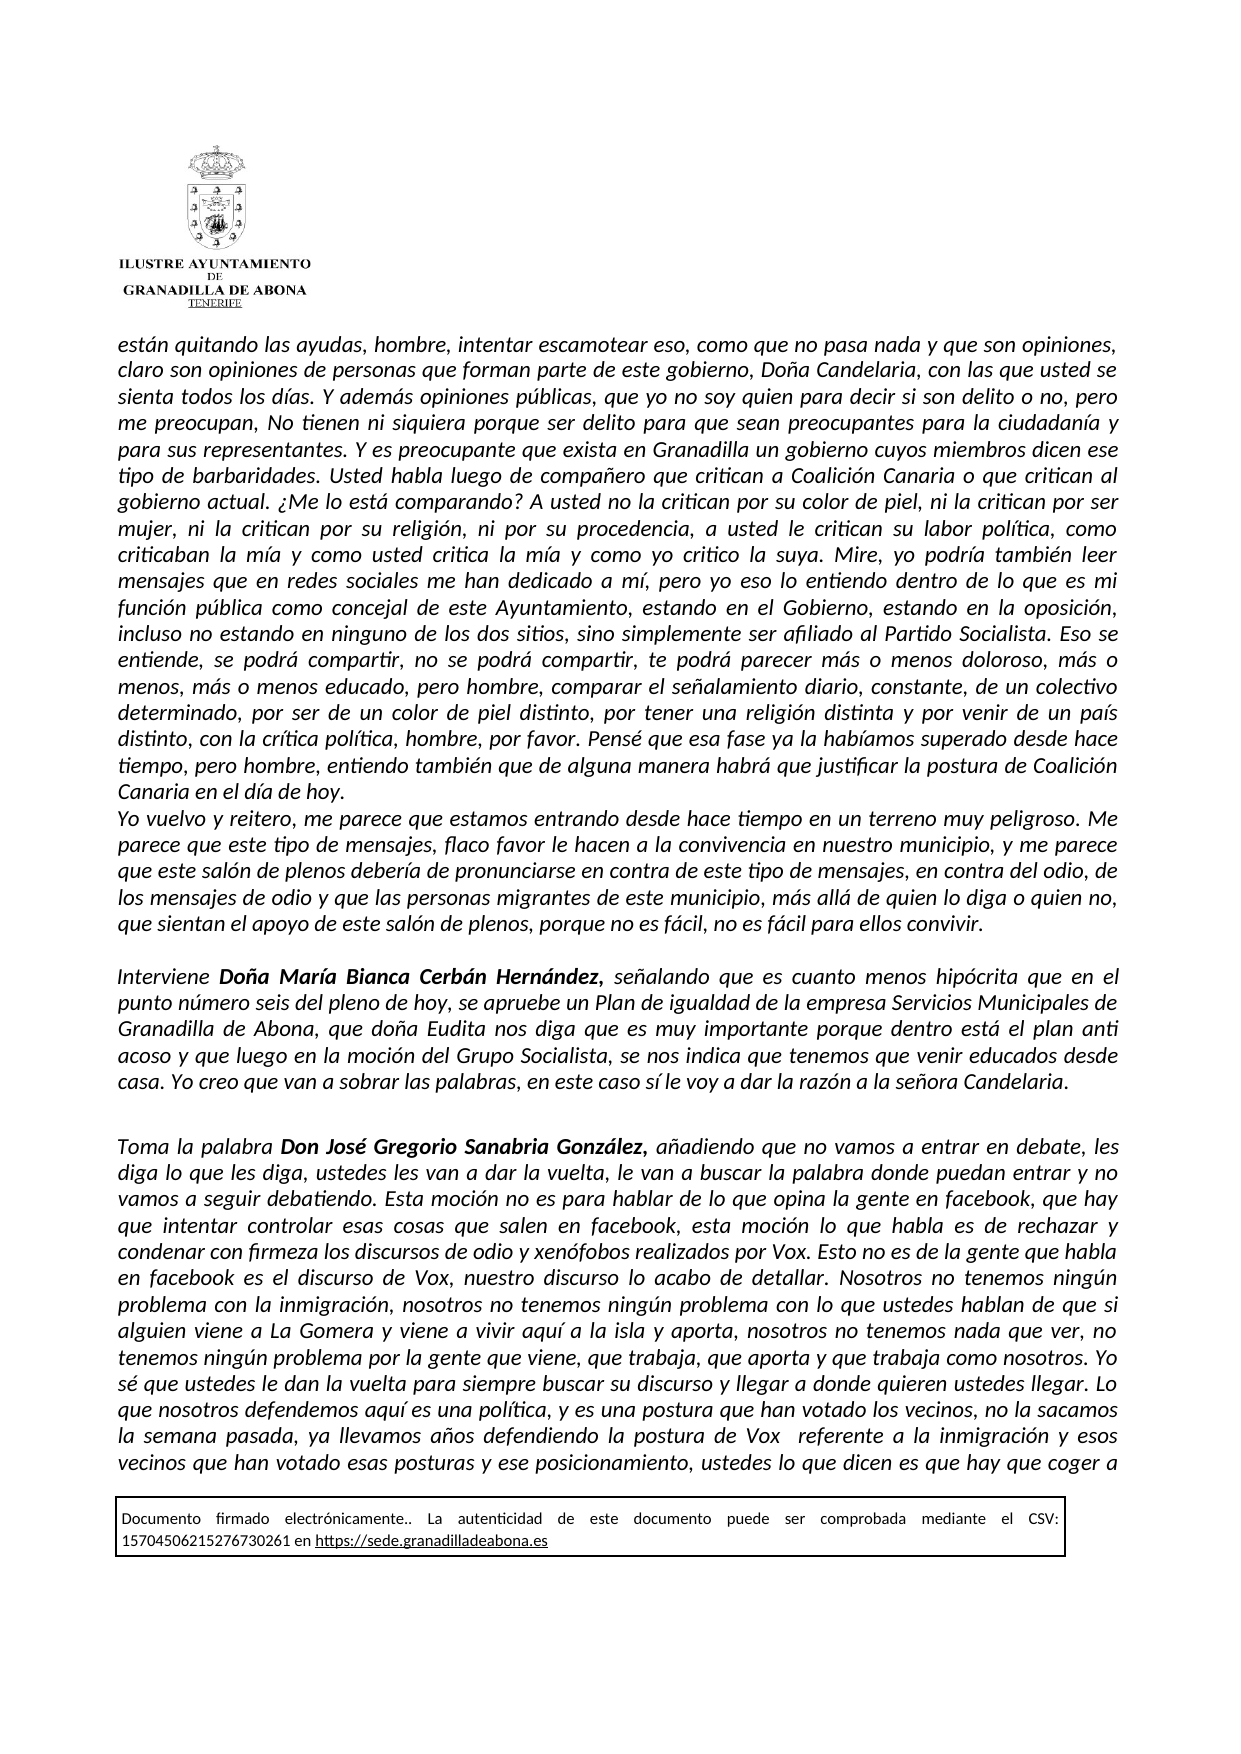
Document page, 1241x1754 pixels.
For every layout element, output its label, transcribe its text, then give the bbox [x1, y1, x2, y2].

text Toma la palabra Don José Gregorio Sanabria González, añadiendo que no vamos a entrar en debate, les diga lo que les diga, ustedes les van a dar la vuelta, le van a buscar la palabra donde puedan entrar y no vamos a seguir debatiendo. Esta moción no es para hablar de lo que opina la gente en facebook, que hay que intentar controlar esas cosas que salen en facebook, esta moción lo que habla es de rechazar y condenar con firmeza los discursos de odio y xenófobos realizados por Vox. Esto no es de la gente que habla en facebook es el discurso de Vox, nuestro discurso lo acabo de detallar. Nosotros no tenemos ningún problema con la inmigración, nosotros no tenemos ningún problema con lo que ustedes hablan de que si alguien viene a La Gomera y viene a vivir aquí a la isla y aporta, nosotros no tenemos nada que ver, no tenemos ningún problema por la gente que viene, que trabaja, que aporta y que trabaja como nosotros. Yo sé que ustedes le dan la vuelta para siempre buscar su discurso y llegar a donde quieren ustedes llegar. Lo que nosotros defendemos aquí es una política, y es una postura que han votado los vecinos, no la sacamos la semana pasada, ya llevamos años defendiendo la postura de Vox referente a la inmigración y esos vecinos que han votado esas posturas y ese posicionamiento, ustedes lo que dicen es que hay que coger a [117, 1133, 1122, 1476]
text están quitando las ayudas, hombre, intentar escamotear eso, como que no pasa nada y que son opiniones, claro son opiniones de personas que forman parte de este gobierno, Doña Candelaria, con las que usted se sienta todos los días. Y además opiniones públicas, que yo no soy quien para decir si son delito o no, pero me preocupan, No tienen ni siquiera porque ser delito para que sean preocupantes para la ciudadanía y para sus representantes. Y es preocupante que exista en Granadilla un gobierno cuyos miembros dicen ese tipo de barbaridades. Usted habla luego de compañero que critican a Coalición Canaria o que critican al gobierno actual. ¿Me lo está comparando? A usted no la critican por su color de piel, ni la critican por ser mujer, ni la critican por su religión, ni por su procedencia, a usted le critican su labor política, como criticaban la mía y como usted critica la mía y como yo critico la suya. Mire, yo podría también leer mensajes que en redes sociales me han dedicado a mí, pero yo eso lo entiendo dentro de lo que es mi función pública como concejal de este Ayuntamiento, estando en el Gobierno, estando en la oposición, incluso no estando en ninguno de los dos sitios, sino simplemente ser afiliado al Partido Socialista. Eso se entiende, se podrá compartir, no se podrá compartir, te podrá parecer más o menos doloroso, más o menos, más o menos educado, pero hombre, comparar el señalamiento diario, constante, de un colectivo determinado, por ser de un color de piel distinto, por tener una religión distinta y por venir de un país distinto, con la crítica política, hombre, por favor. Pensé que esa fase ya la habíamos superado desde hace tiempo, pero hombre, entiendo también que de alguna manera habrá que justificar la postura de Coalición Canaria en el día de hoy. [117, 331, 1122, 805]
text Yo vuelvo y reitero, me parece que estamos entrando desde hace tiempo en un terreno muy peligroso. Me parece que este tipo de mensajes, flaco favor le hacen a la convivencia en nuestro municipio, y me parece que este salón de plenos debería de pronunciarse en contra de este tipo de mensajes, en contra del odio, de los mensajes de odio y que las personas migrantes de este municipio, más allá de quien lo diga o quien no, que sientan el apoyo de este salón de plenos, porque no es fácil, no es fácil para ellos convivir. [117, 806, 1122, 937]
text Interviene Doña María Bianca Cerbán Hernández, señalando que es cuanto menos hipócrita que en el punto número seis del pleno de hoy, se apruebe un Plan de igualdad de la empresa Servicios Municipales de Granadilla de Abona, que doña Eudita nos diga que es muy importante porque dentro está el plan anti acoso y que luego en la moción del Grupo Socialista, se nos indica que tenemos que venir educados desde casa. Yo creo que van a sobrar las palabras, en este caso sí le voy a dar la razón a la señora Candelaria. [117, 964, 1122, 1095]
